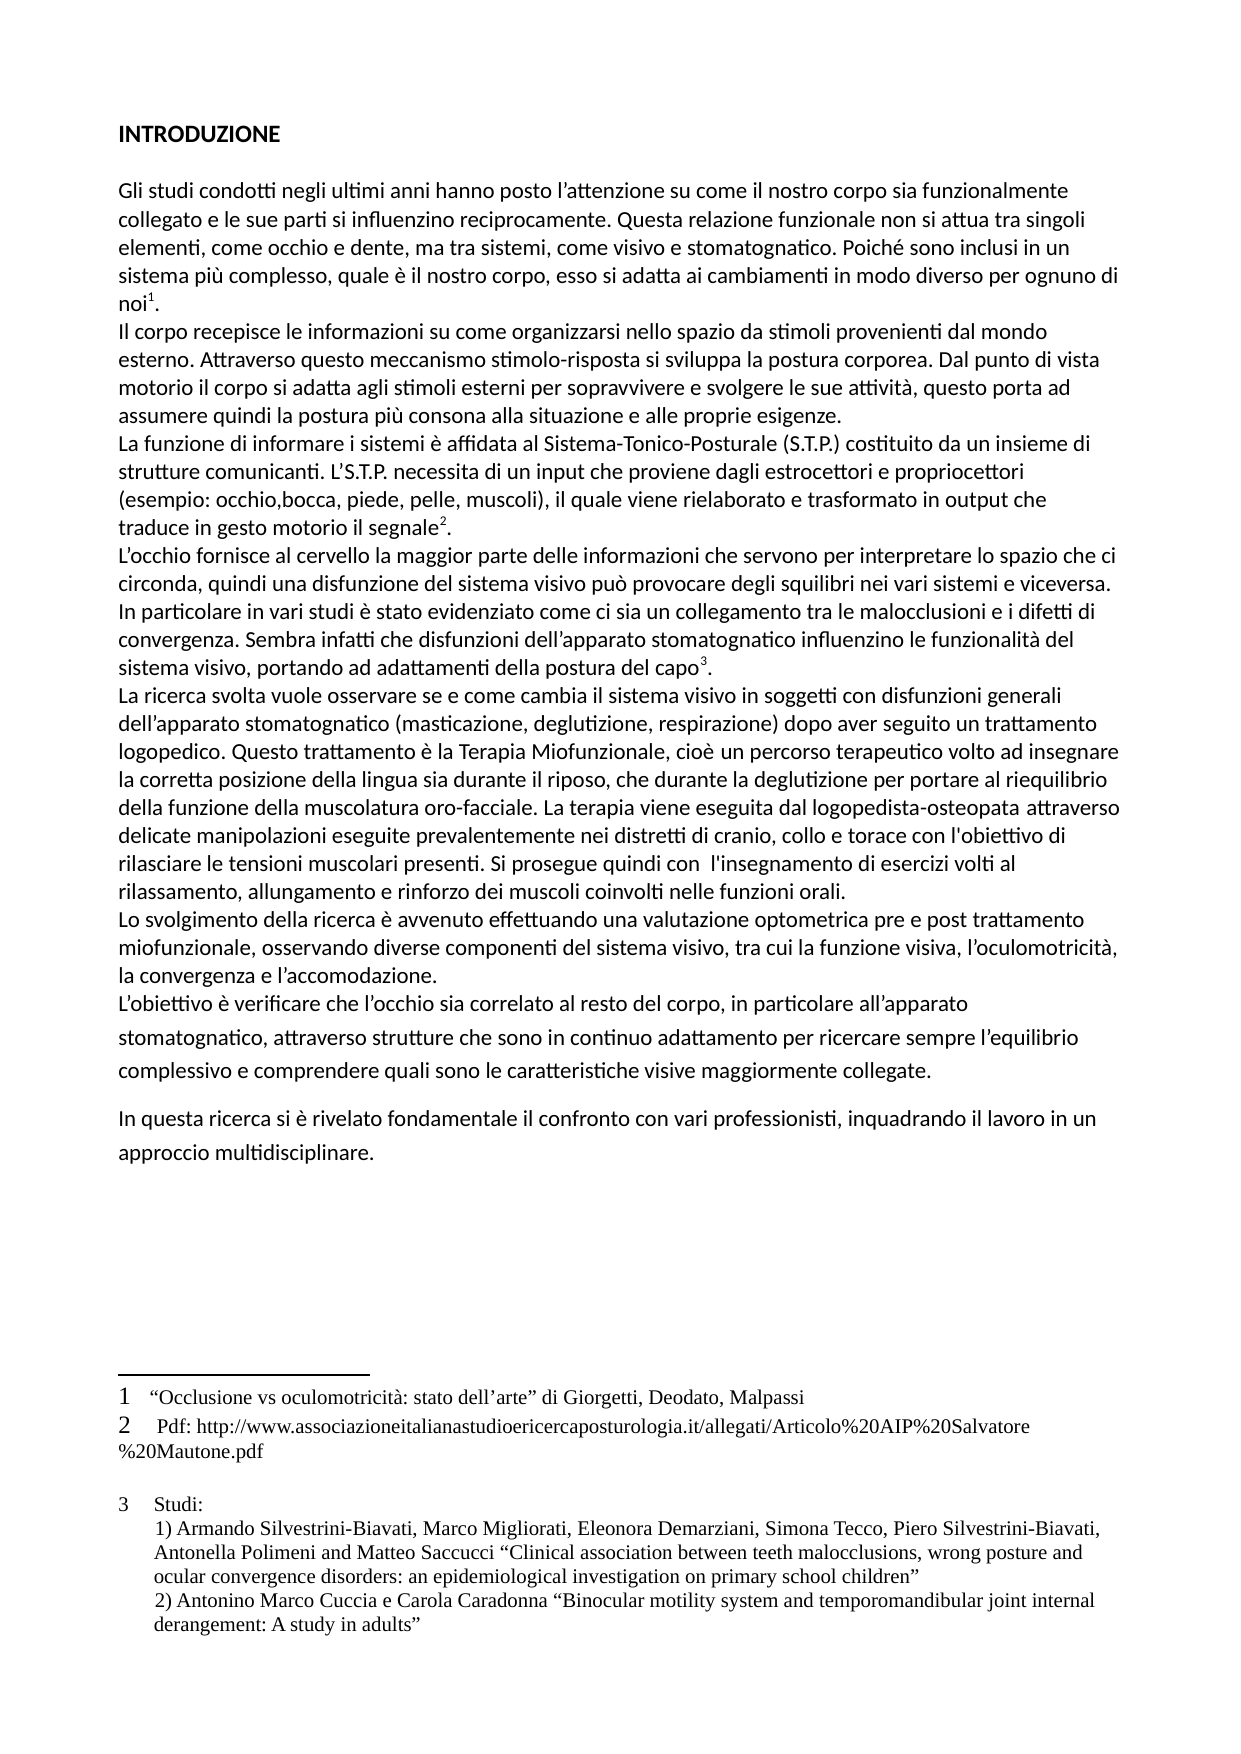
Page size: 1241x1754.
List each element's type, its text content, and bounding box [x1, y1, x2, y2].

text Studi: [118, 1491, 1122, 1516]
text Il corpo recepisce le informazioni su come organizzarsi nello spazio da stimoli provenienti dal mondo esterno. Attraverso questo meccanismo stimolo-risposta si sviluppa la postura corporea. Dal punto di vista motorio il corpo si adatta agli stimoli esterni per sopravvivere e svolgere le sue attività, questo porta ad assumere quindi la postura più consona alla situazione e alle proprie esigenze. [118, 317, 1122, 429]
text L’occhio fornisce al cervello la maggior parte delle informazioni che servono per interpretare lo spazio che ci circonda, quindi una disfunzione del sistema visivo può provocare degli squilibri nei vari sistemi e viceversa. In particolare in vari studi è stato evidenziato come ci sia un collegamento tra le malocclusioni e i difetti di convergenza. Sembra infatti che disfunzioni dell’apparato stomatognatico influenzino le funzionalità del sistema visivo, portando ad adattamenti della postura del capo. [118, 541, 1122, 681]
text 1) Armando Silvestrini-Biavati, Marco Migliorati, Eleonora Demarziani, Simona Tecco, Piero Silvestrini-Biavati, Antonella Polimeni and Matteo Saccucci “Clinical association between teeth malocclusions, wrong posture and ocular convergence disorders: an epidemiological investigation on primary school children” [118, 1516, 1122, 1588]
text “Occlusione vs oculomotricità: stato dell’arte” di Giorgetti, Deodato, Malpassi [118, 1381, 1122, 1410]
text 2) Antonino Marco Cuccia e Carola Caradonna “Binocular motility system and temporomandibular joint internal derangement: A study in adults” [118, 1588, 1122, 1636]
text L’obiettivo è verificare che l’occhio sia correlato al resto del corpo, in particolare all’apparato stomatognatico, attraverso strutture che sono in continuo adattamento per ricercare sempre l’equilibrio complessivo e comprendere quali sono le caratteristiche visive maggiormente collegate. [118, 989, 1122, 1084]
text La ricerca svolta vuole osservare se e come cambia il sistema visivo in soggetti con disfunzioni generali dell’apparato stomatognatico (masticazione, deglutizione, respirazione) dopo aver seguito un trattamento logopedico. Questo trattamento è la Terapia Miofunzionale, cioè un percorso terapeutico volto ad insegnare la corretta posizione della lingua sia durante il riposo, che durante la deglutizione per portare al riequilibrio della funzione della muscolatura oro-facciale. La terapia viene eseguita dal logopedista-osteopata attraverso delicate manipolazioni eseguite prevalentemente nei distretti di cranio, collo e torace con l'obiettivo di rilasciare le tensioni muscolari presenti. Si prosegue quindi con l'insegnamento di esercizi volti al rilassamento, allungamento e rinforzo dei muscoli coinvolti nelle funzioni orali. [118, 681, 1122, 905]
text La funzione di informare i sistemi è affidata al Sistema-Tonico-Posturale (S.T.P.) costituito da un insieme di strutture comunicanti. L’S.T.P. necessita di un input che proviene dagli estrocettori e propriocettori (esempio: occhio,bocca, piede, pelle, muscoli), il quale viene rielaborato e trasformato in output che traduce in gesto motorio il segnale. [118, 429, 1122, 541]
text Gli studi condotti negli ultimi anni hanno posto l’attenzione su come il nostro corpo sia funzionalmente collegato e le sue parti si influenzino reciprocamente. Questa relazione funzionale non si attua tra singoli elementi, come occhio e dente, ma tra sistemi, come visivo e stomatognatico. Poiché sono inclusi in un sistema più complesso, quale è il nostro corpo, esso si adatta ai cambiamenti in modo diverso per ognuno di noi. [118, 177, 1122, 317]
text Pdf: http://www.associazioneitalianastudioericercaposturologia.it/allegati/Articolo%20AIP%20Salvatore%20Mautone.pdf [118, 1410, 1122, 1463]
text In questa ricerca si è rivelato fondamentale il confronto con vari professionisti, inquadrando il lavoro in un approccio multidisciplinare. [118, 1104, 1122, 1166]
text Lo svolgimento della ricerca è avvenuto effettuando una valutazione optometrica pre e post trattamento miofunzionale, osservando diverse componenti del sistema visivo, tra cui la funzione visiva, l’oculomotricità, la convergenza e l’accomodazione. [118, 905, 1122, 989]
text INTRODUZIONE [118, 118, 1122, 149]
